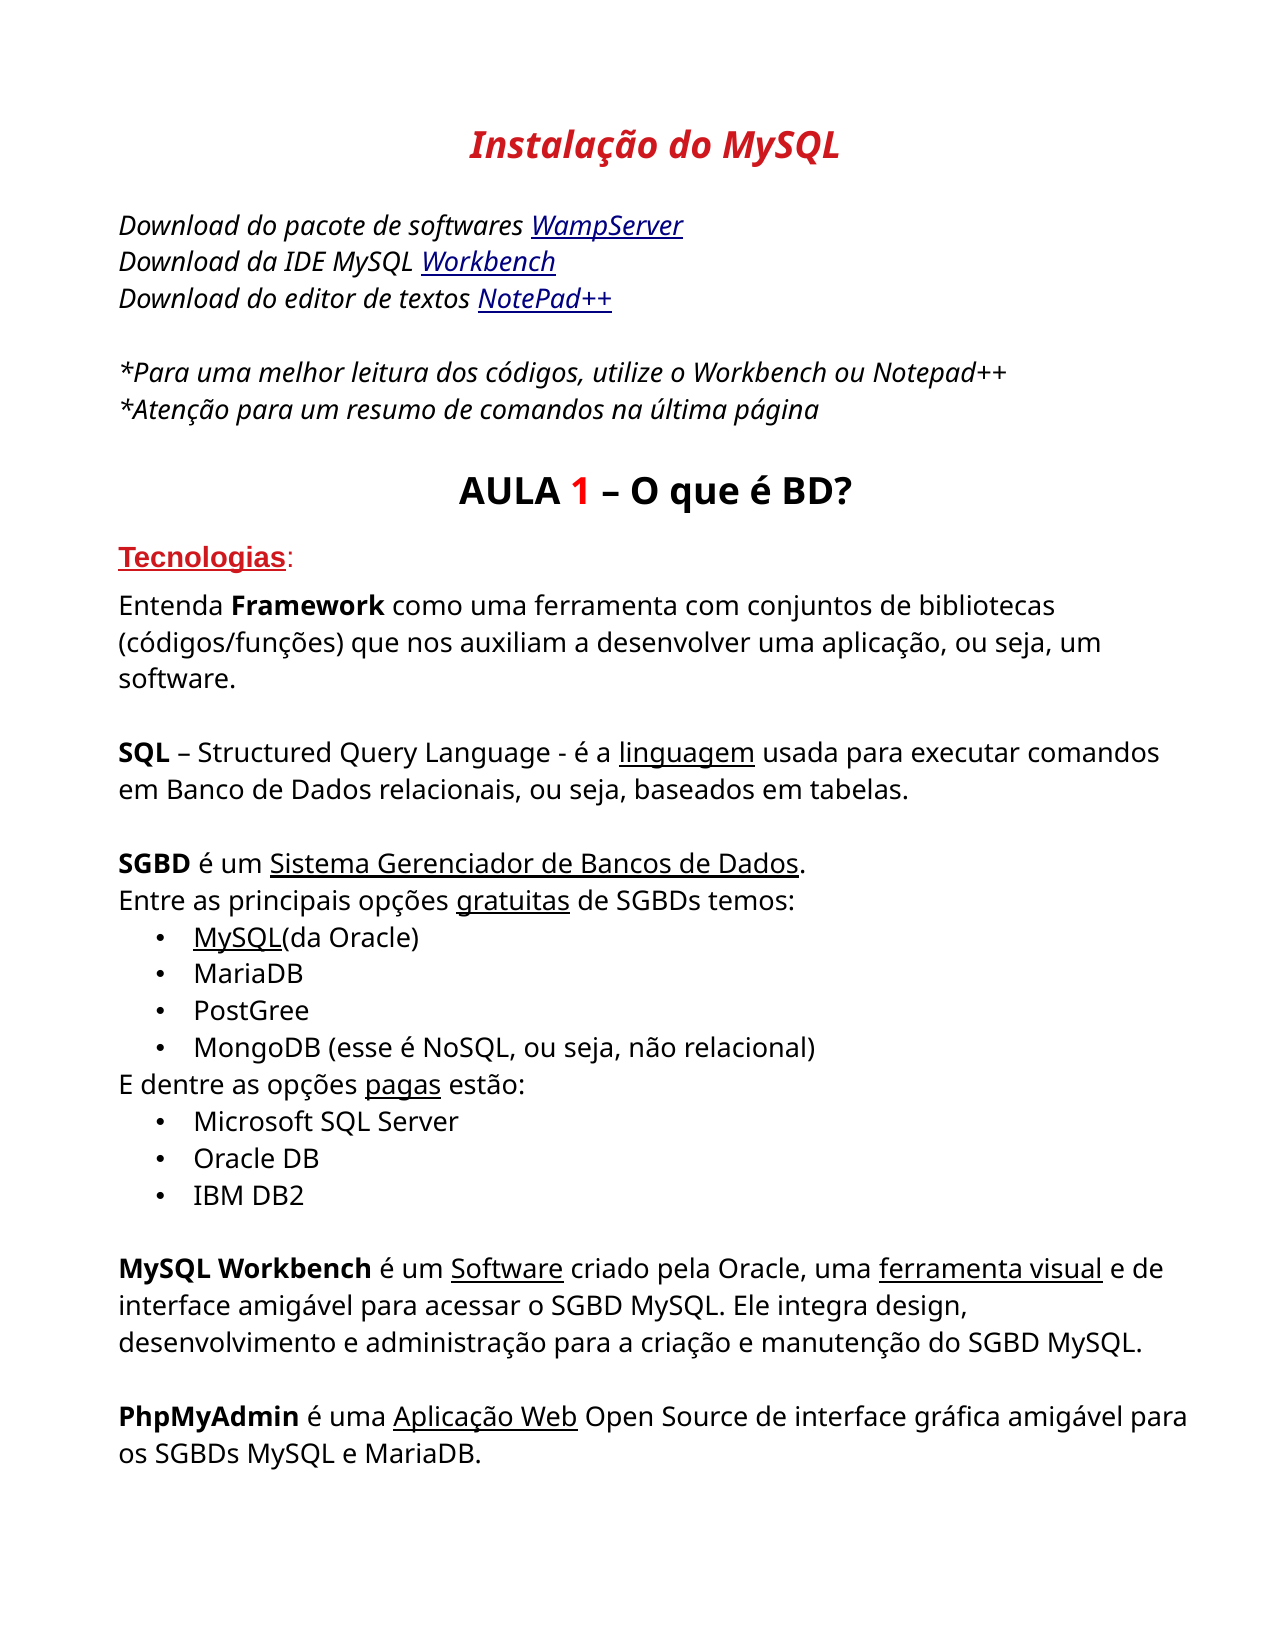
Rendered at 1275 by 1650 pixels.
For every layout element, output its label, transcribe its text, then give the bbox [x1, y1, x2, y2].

text SQL – Structured Query Language - é a linguagem usada para executar comandos em Banco de Dados relacionais, ou seja, baseados em tabelas. [118, 734, 1193, 807]
text Entenda Framework como uma ferramenta com conjuntos de bibliotecas (códigos/funções) que nos auxiliam a desenvolver uma aplicação, ou seja, um software. [118, 586, 1223, 697]
text PhpMyAdmin é uma Aplicação Web Open Source de interface gráfica amigável para os SGBDs MySQL e MariaDB. [118, 1397, 1193, 1471]
text Instalação do MySQL [118, 118, 1193, 169]
text SGBD é um Sistema Gerenciador de Bancos de Dados. [118, 844, 1193, 881]
text Entre as principais opções gratuitas de SGBDs temos: [118, 881, 1193, 918]
list IBM DB2 [156, 1176, 1193, 1213]
text Download da IDE MySQL Workbench [118, 243, 1193, 280]
subtitle Tecnologias: [118, 540, 1193, 574]
text Download do editor de textos NotePad++ [118, 280, 1193, 317]
list MariaDB [156, 955, 1193, 992]
text MySQL Workbench é um Software criado pela Oracle, uma ferramenta visual e de interface amigável para acessar o SGBD MySQL. Ele integra design, desenvolvimento e administração para a criação e manutenção do SGBD MySQL. [118, 1250, 1193, 1361]
list MongoDB (esse é NoSQL, ou seja, não relacional) [156, 1029, 1193, 1066]
list Microsoft SQL Server [156, 1102, 1193, 1139]
text E dentre as opções pagas estão: [118, 1066, 1193, 1102]
text Download do pacote de softwares WampServer [118, 206, 1193, 243]
list MySQL(da Oracle) [156, 918, 1193, 955]
text *Para uma melhor leitura dos códigos, utilize o Workbench ou Notepad++ [118, 353, 1193, 390]
text AULA 1 – O que é BD? [118, 464, 1193, 515]
list PostGree [156, 992, 1193, 1029]
list Oracle DB [156, 1139, 1193, 1176]
text *Atenção para um resumo de comandos na última página [118, 390, 1193, 427]
